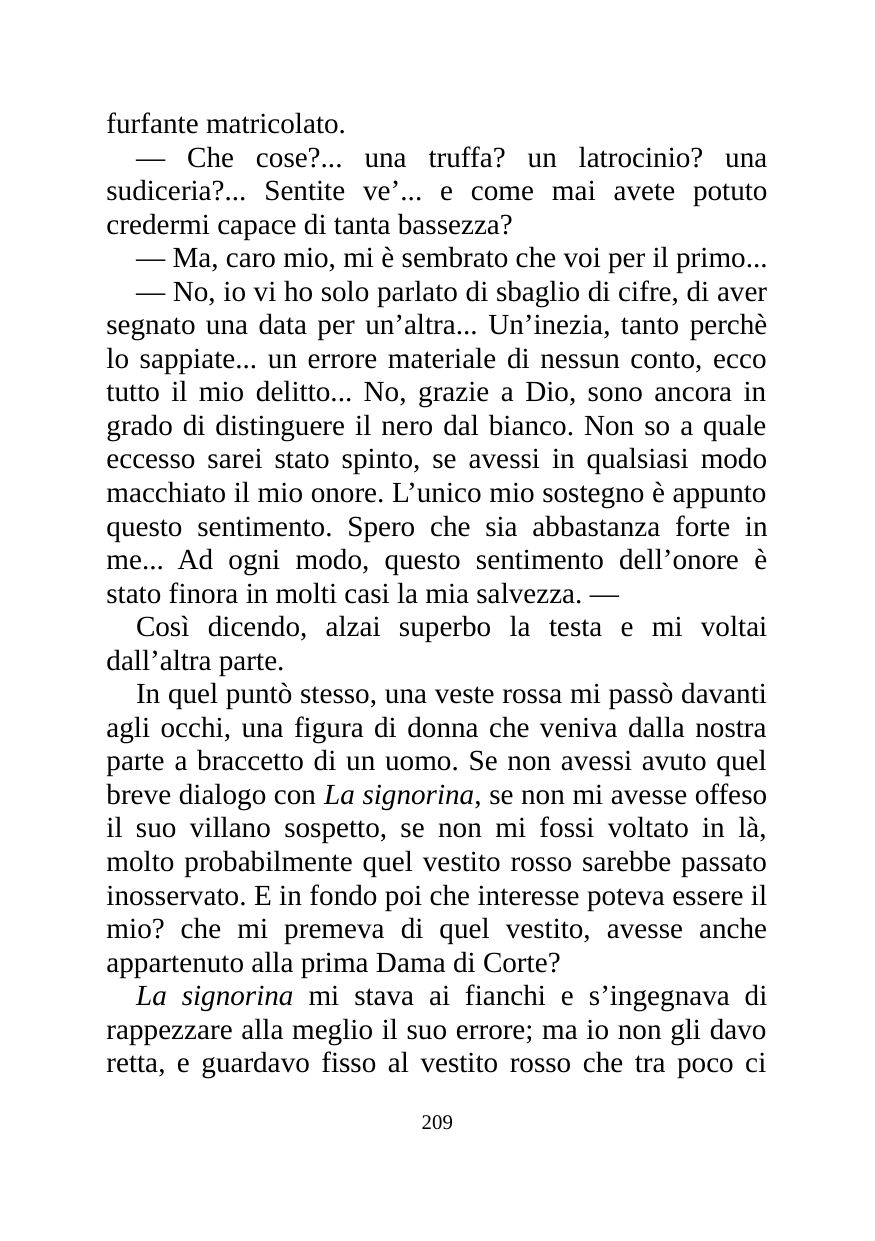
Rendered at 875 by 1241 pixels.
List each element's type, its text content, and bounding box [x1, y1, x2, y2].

text furfante matricolato. [106, 106, 768, 140]
text La signorina mi stava ai fianchi e s’ingegnava di rappezzare alla meglio il suo errore; ma io non gli davo retta, e guardavo fisso al vestito rosso che tra poco ci [106, 978, 768, 1079]
text In quel puntò stesso, una veste rossa mi passò davanti agli occhi, una figura di donna che veniva dalla nostra parte a braccetto di un uomo. Se non avessi avuto quel breve dialogo con La signorina, se non mi avesse offeso il suo villano sospetto, se non mi fossi voltato in là, molto probabilmente quel vestito rosso sarebbe passato inosservato. E in fondo poi che interesse poteva essere il mio? che mi premeva di quel vestito, avesse anche appartenuto alla prima Dama di Corte? [106, 676, 768, 978]
text — No, io vi ho solo parlato di sbaglio di cifre, di aver segnato una data per un’altra... Un’inezia, tanto perchè lo sappiate... un errore materiale di nessun conto, ecco tutto il mio delitto... No, grazie a Dio, sono ancora in grado di distinguere il nero dal bianco. Non so a quale eccesso sarei stato spinto, se avessi in qualsiasi modo macchiato il mio onore. L’unico mio sostegno è appunto questo sentimento. Spero che sia abbastanza forte in me... Ad ogni modo, questo sentimento dell’onore è stato finora in molti casi la mia salvezza. — [106, 274, 768, 609]
text — Che cose?... una truffa? un latrocinio? una sudiceria?... Sentite ve’... e come mai avete potuto credermi capace di tanta bassezza? [106, 140, 768, 240]
text — Ma, caro mio, mi è sembrato che voi per il primo... [106, 240, 768, 274]
text Così dicendo, alzai superbo la testa e mi voltai dall’altra parte. [106, 609, 768, 676]
